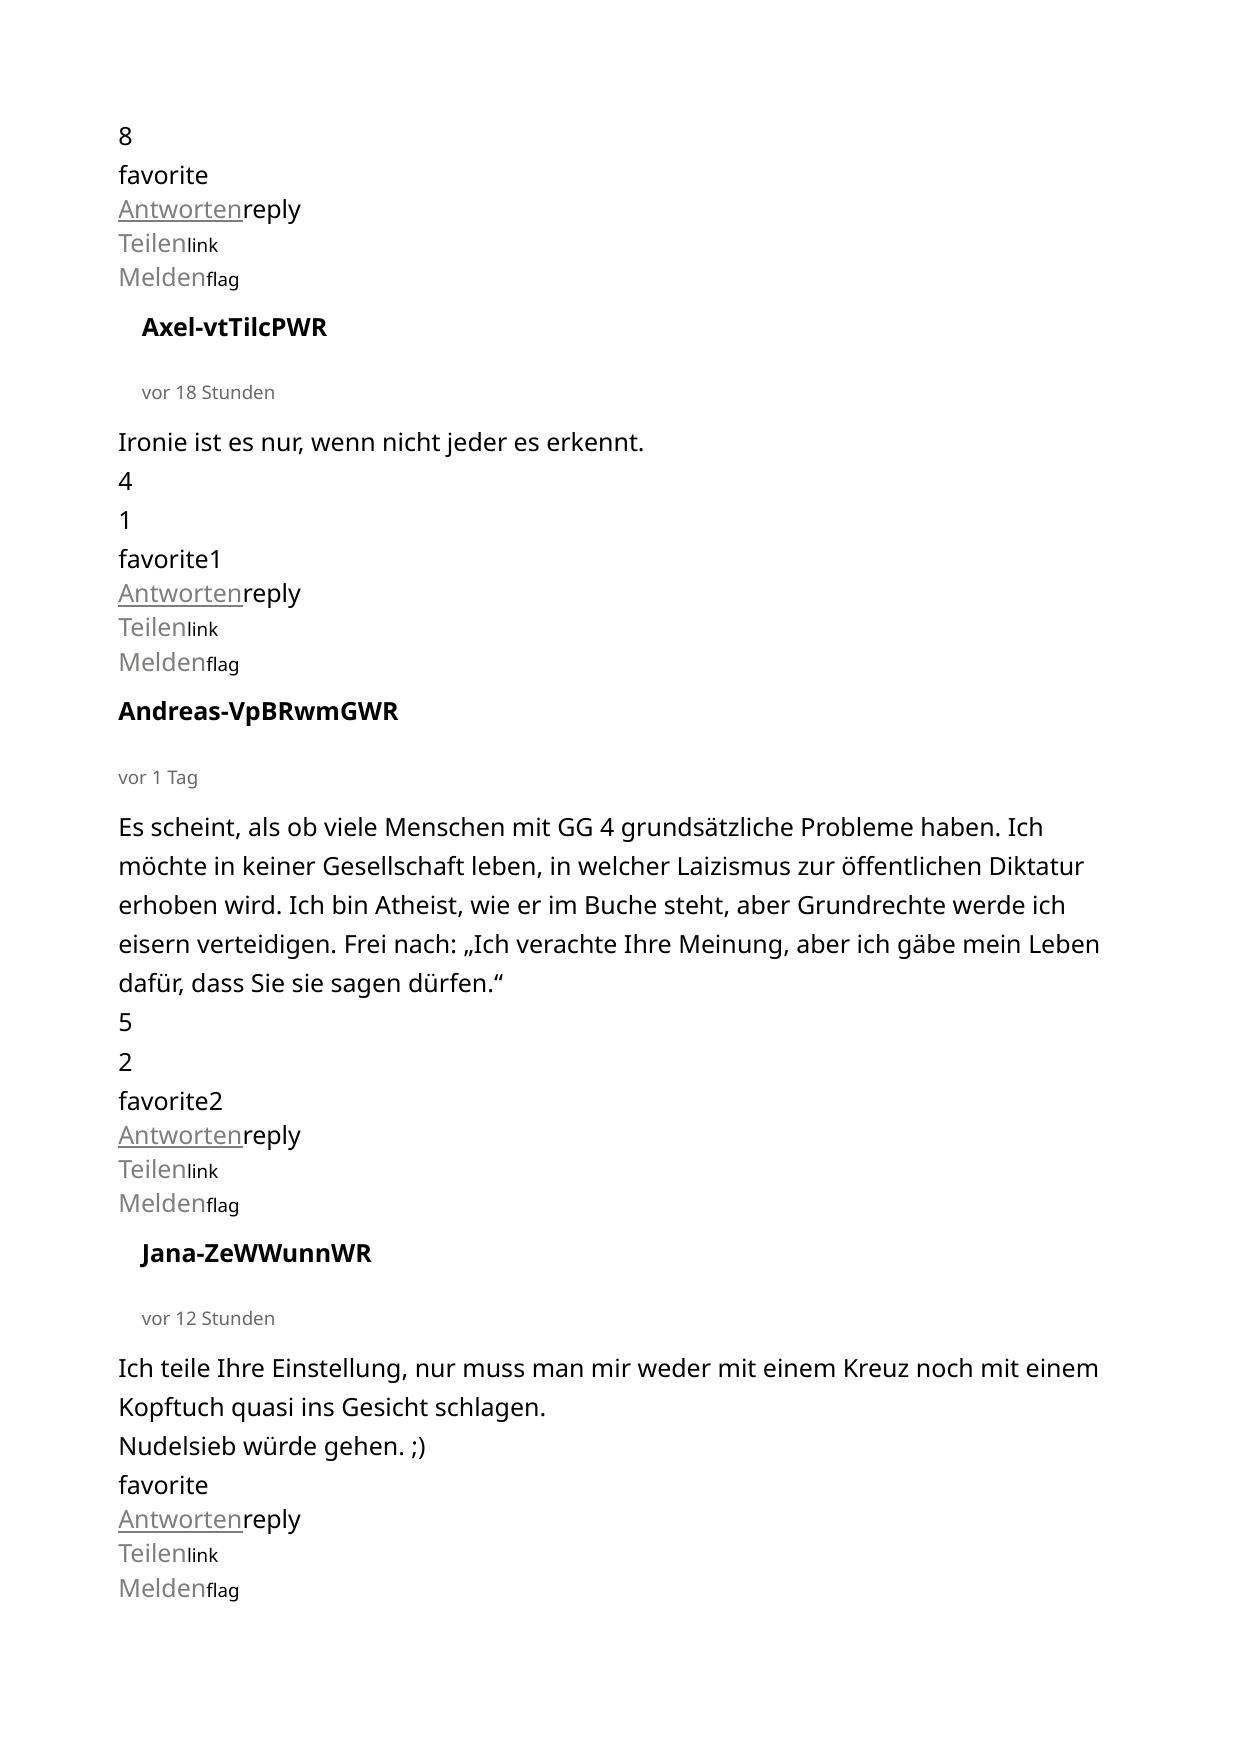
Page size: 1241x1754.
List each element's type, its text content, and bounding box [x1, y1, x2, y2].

text vor 18 Stunden [142, 379, 1117, 405]
text Meldenflag [118, 1186, 1122, 1219]
text Meldenflag [118, 644, 1122, 678]
text Ich teile Ihre Einstellung, nur muss man mir weder mit einem Kreuz noch mit einem Kopftuch quasi ins Gesicht schlagen. Nudelsieb würde gehen. ;) [118, 1351, 1122, 1463]
text Teilenlink [118, 610, 1122, 644]
text Ironie ist es nur, wenn nicht jeder es erkennt. [118, 424, 1122, 458]
text Axel-vtTilcPWR [142, 309, 1114, 343]
text favorite [118, 157, 1122, 191]
text Antwortenreply [118, 576, 1122, 610]
text 1 [118, 503, 1122, 537]
text Antwortenreply [118, 1117, 1122, 1151]
text favorite2 [118, 1083, 1122, 1117]
text Antwortenreply [118, 1502, 1122, 1536]
text 5 [118, 1005, 1122, 1039]
text 2 [118, 1044, 1122, 1078]
text vor 1 Tag [118, 764, 1117, 790]
text Teilenlink [118, 1536, 1122, 1570]
text Meldenflag [118, 1570, 1122, 1604]
text Meldenflag [118, 259, 1122, 293]
text favorite1 [118, 542, 1122, 576]
text vor 12 Stunden [142, 1306, 1117, 1331]
text 4 [118, 464, 1122, 498]
text Antwortenreply [118, 191, 1122, 225]
text Es scheint, als ob viele Menschen mit GG 4 grundsätzliche Probleme haben. Ich möchte in keiner Gesellschaft leben, in welcher Laizismus zur öffentlichen Diktatur erhoben wird. Ich bin Atheist, wie er im Buche steht, aber Grundrechte werde ich eisern verteidigen. Frei nach: „Ich verachte Ihre Meinung, aber ich gäbe mein Leben dafür, dass Sie sie sagen dürfen.“ [118, 809, 1122, 1000]
text Teilenlink [118, 225, 1122, 259]
text 8 [118, 118, 1122, 152]
text Teilenlink [118, 1151, 1122, 1186]
text Andreas-VpBRwmGWR [118, 694, 1114, 728]
text favorite [118, 1468, 1122, 1502]
text Jana-ZeWWunnWR [142, 1235, 1114, 1269]
